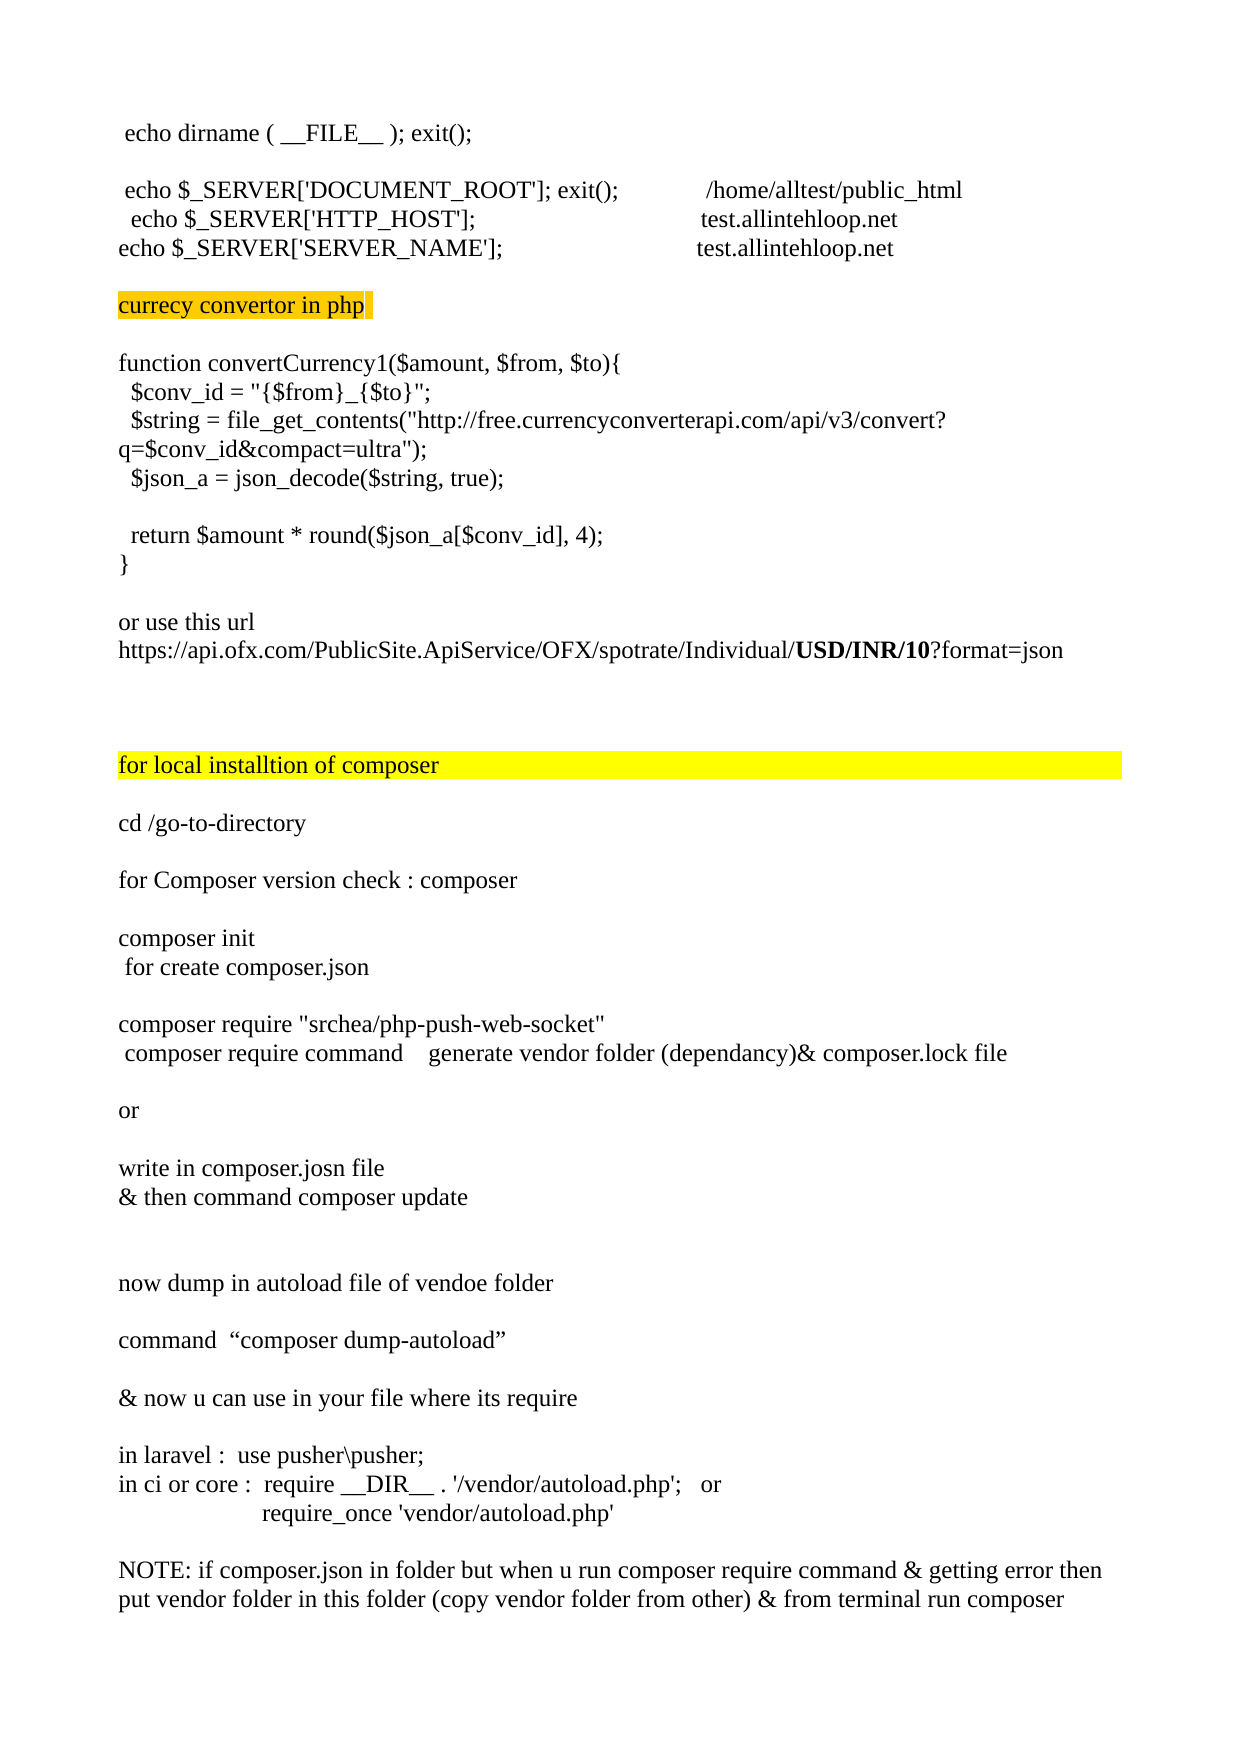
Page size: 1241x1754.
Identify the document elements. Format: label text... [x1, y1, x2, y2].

text echo dirname ( __FILE__ ); exit(); [118, 118, 1122, 147]
text } [118, 549, 1122, 578]
text now dump in autoload file of vendoe folder [118, 1268, 1122, 1297]
text echo $_SERVER['DOCUMENT_ROOT']; exit(); /home/alltest/public_html [118, 176, 1122, 204]
text or [118, 1096, 1122, 1124]
text return $amount * round($json_a[$conv_id], 4); [118, 521, 1122, 549]
text composer require "srchea/php-push-web-socket" [118, 1009, 1122, 1038]
text for create composer.json [118, 952, 1122, 981]
text currecy convertor in php [118, 291, 1122, 319]
text composer init [118, 923, 1122, 952]
text cd /go-to-directory [118, 808, 1122, 837]
text or use this url [118, 607, 1122, 636]
text for local installtion of composer [118, 751, 1122, 779]
text https://api.ofx.com/PublicSite.ApiService/OFX/spotrate/Individual/USD/INR/10?format=json [118, 636, 1122, 664]
text in laravel : use pusher\pusher; [118, 1441, 1122, 1469]
text composer require command generate vendor folder (dependancy)& composer.lock file [118, 1038, 1122, 1067]
text $string = file_get_contents("http://free.currencyconverterapi.com/api/v3/convert?q=$conv_id&compact=ultra"); [118, 406, 1122, 463]
text $json_a = json_decode($string, true); [118, 463, 1122, 492]
text require_once 'vendor/autoload.php' [118, 1498, 1122, 1527]
text echo $_SERVER['HTTP_HOST']; test.allintehloop.net [118, 204, 1122, 233]
text & then command composer update [118, 1182, 1122, 1211]
text $conv_id = "{$from}_{$to}"; [118, 377, 1122, 406]
text write in composer.josn file [118, 1153, 1122, 1182]
text NOTE: if composer.json in folder but when u run composer require command & getting error then put vendor folder in this folder (copy vendor folder from other) & from terminal run composer [118, 1556, 1122, 1613]
text echo $_SERVER['SERVER_NAME']; test.allintehloop.net [118, 233, 1122, 262]
text & now u can use in your file where its require [118, 1383, 1122, 1412]
text function convertCurrency1($amount, $from, $to){ [118, 348, 1122, 377]
text for Composer version check : composer [118, 866, 1122, 894]
text in ci or core : require __DIR__ . '/vendor/autoload.php'; or [118, 1469, 1122, 1498]
text command “composer dump-autoload” [118, 1326, 1122, 1354]
